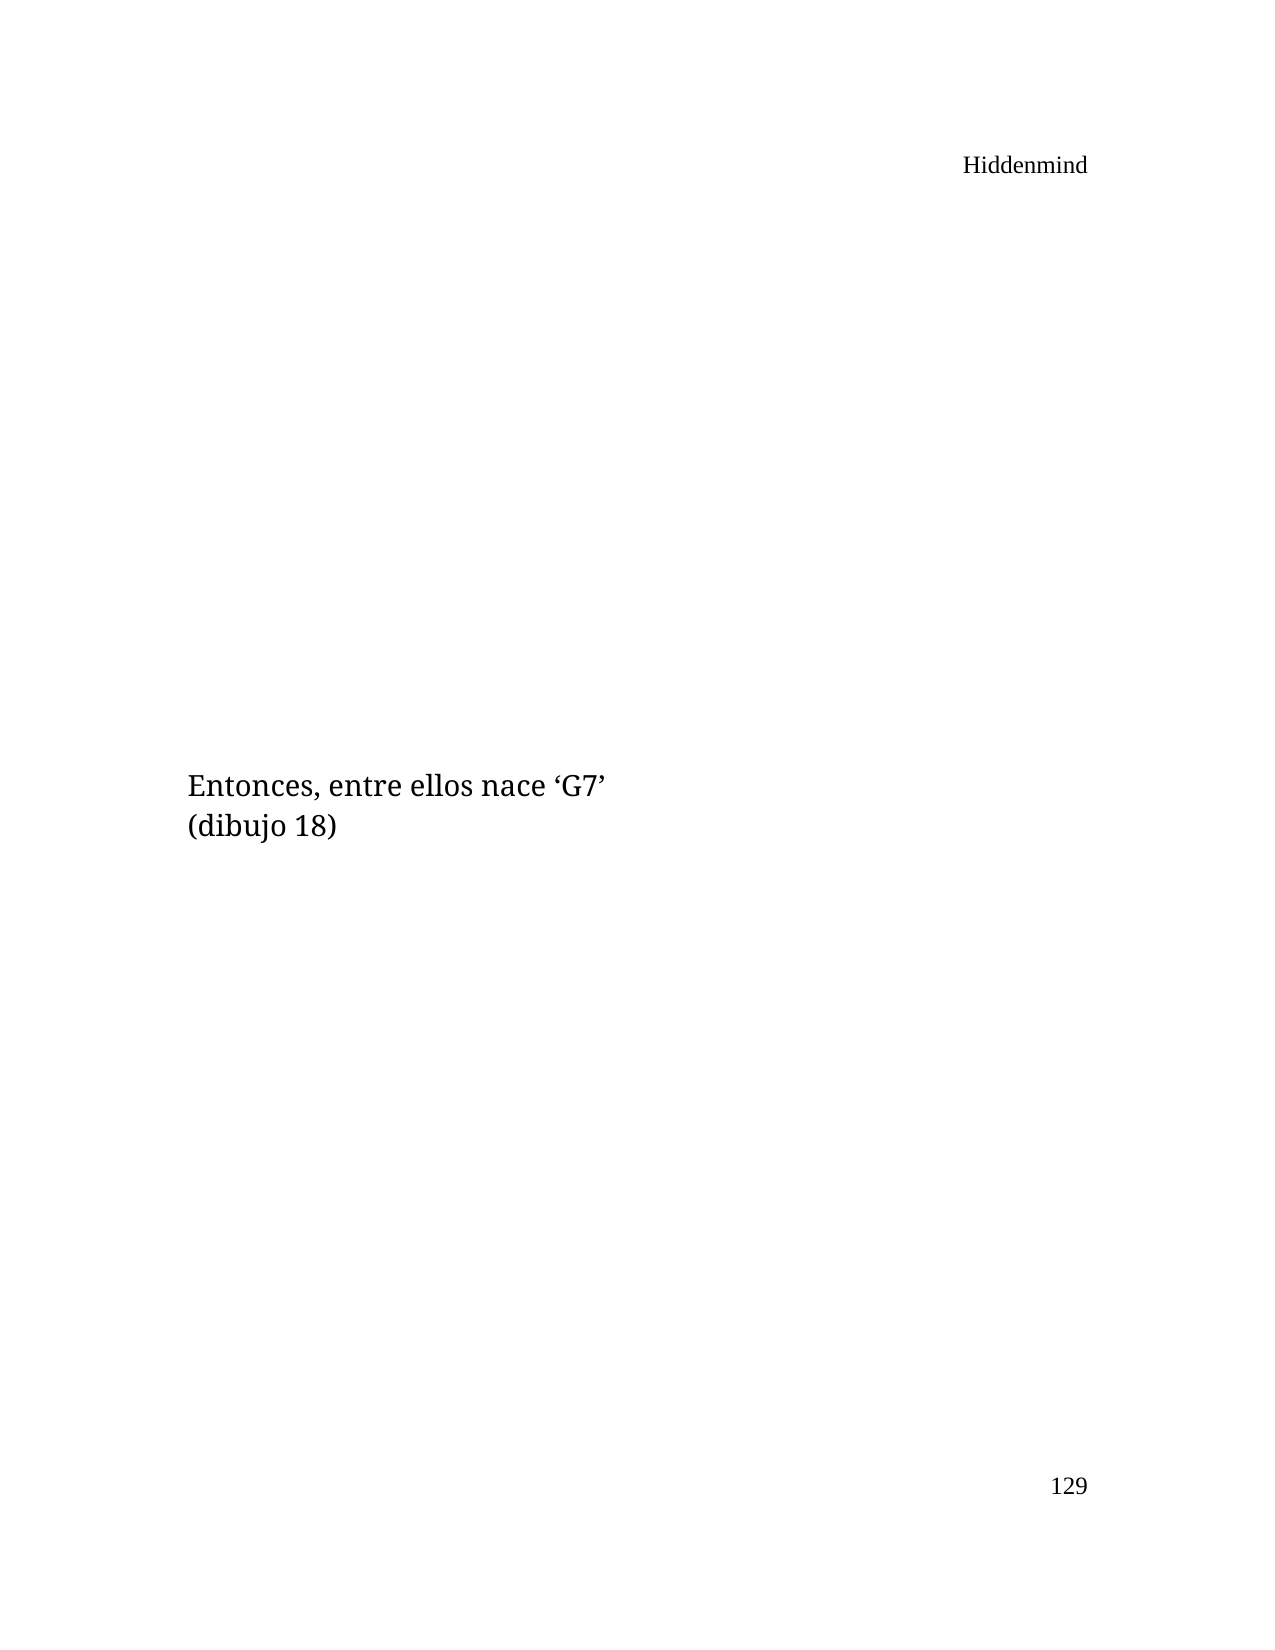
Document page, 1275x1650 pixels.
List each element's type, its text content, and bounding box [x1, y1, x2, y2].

text Entonces, entre ellos nace ‘G7’ [187, 766, 622, 805]
text (dibujo 18) [187, 805, 622, 845]
